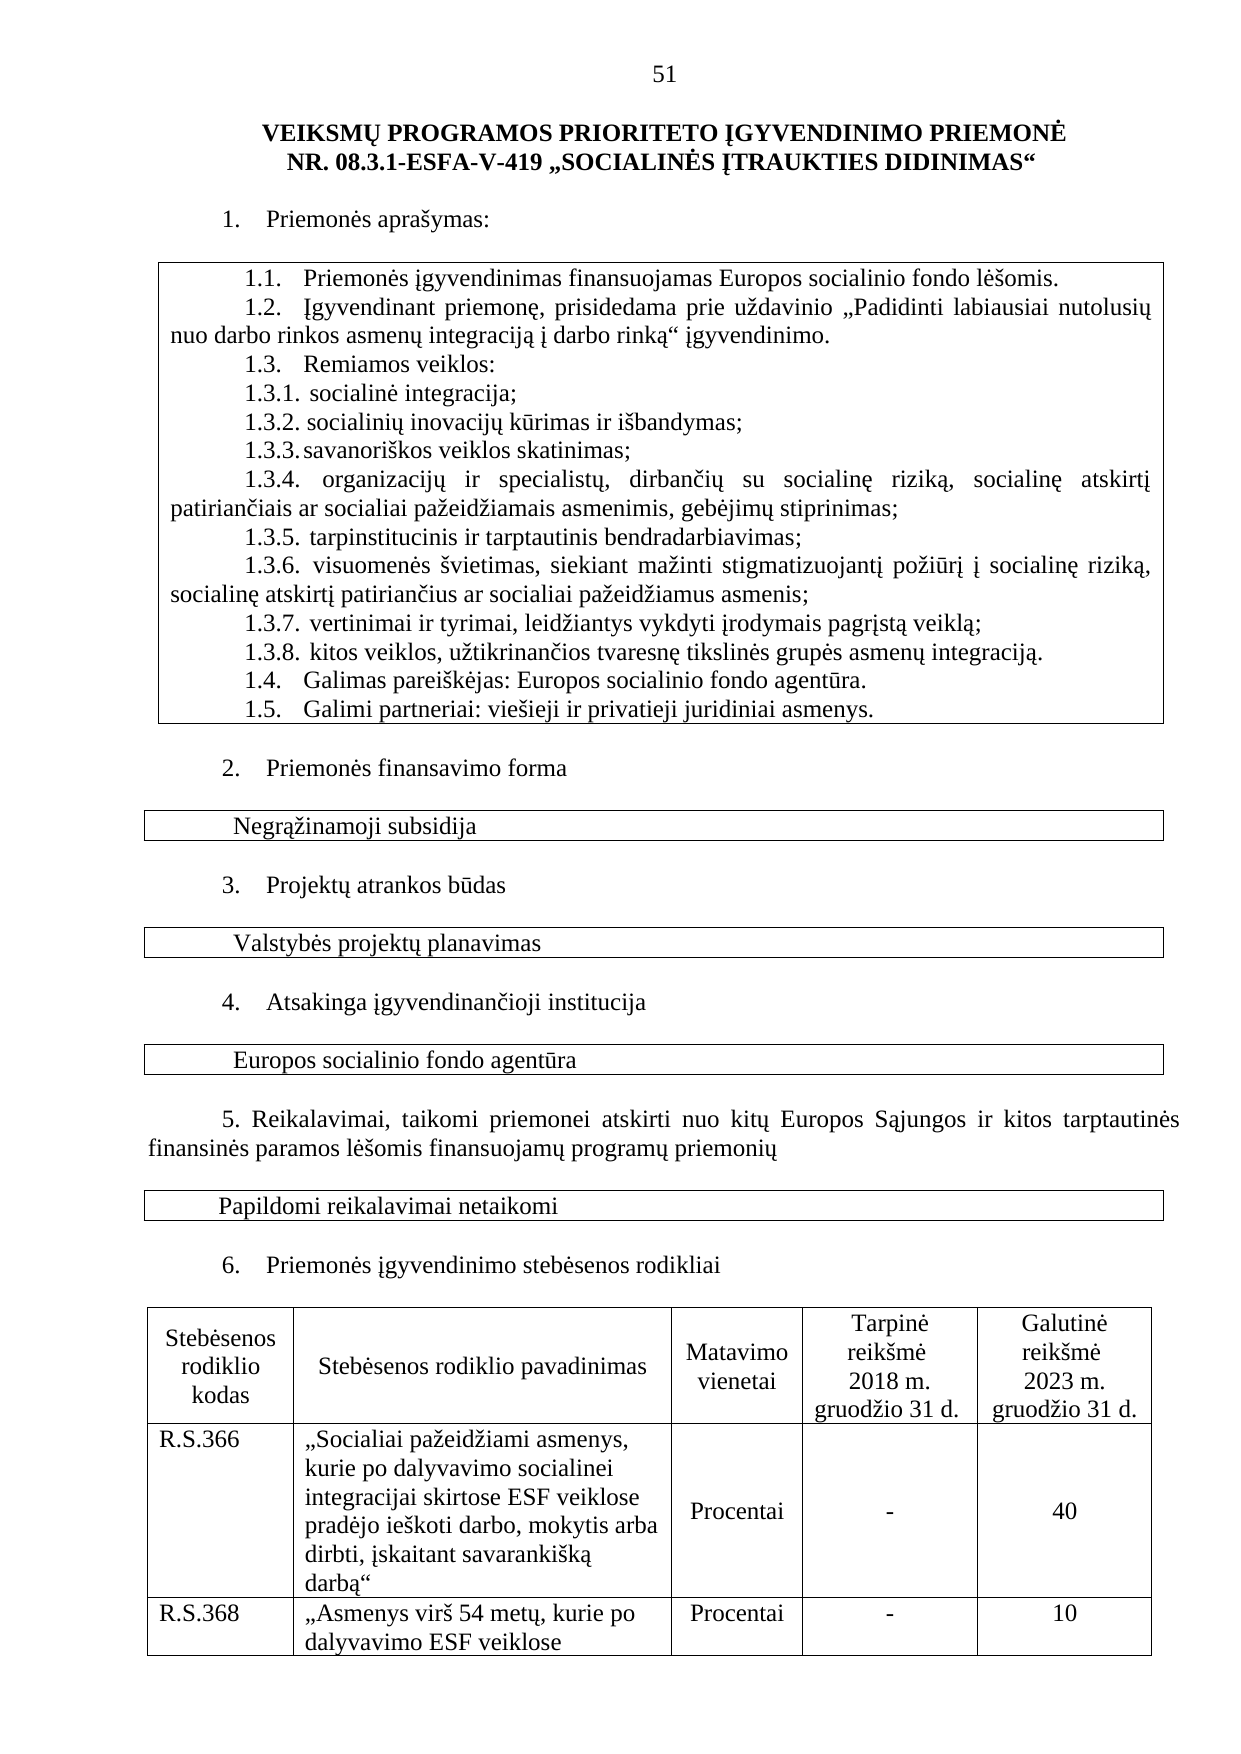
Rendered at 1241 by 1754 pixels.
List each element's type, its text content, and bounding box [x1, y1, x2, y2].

text 4. Atsakinga įgyvendinančioji institucija [148, 987, 1181, 1016]
table_cell Procentai [672, 1598, 802, 1655]
text 3. Projektų atrankos būdas [148, 870, 1181, 898]
table_header 1.1. Priemonės įgyvendinimas finansuojamas Europos socialinio fondo lėšomis. 1.2. Įgyvendinant priemonę, prisidedama prie uždavinio „Padidinti labiausiai nutolusių nuo darbo rinkos asmenų integraciją į darbo rinką“ įgyvendinimo. 1.3. Remiamos veiklos: 1.3.1. socialinė integracija; 1.3.2. socialinių inovacijų kūrimas ir išbandymas; 1.3.3. savanoriškos veiklos skatinimas; 1.3.4. organizacijų ir specialistų, dirbančių su socialinę riziką, socialinę atskirtį patiriančiais ar socialiai pažeidžiamais asmenimis, gebėjimų stiprinimas; 1.3.5. tarpinstitucinis ir tarptautinis bendradarbiavimas; 1.3.6. visuomenės švietimas, siekiant mažinti stigmatizuojantį požiūrį į socialinę riziką, socialinę atskirtį patiriančius ar socialiai pažeidžiamus asmenis; 1.3.7. vertinimai ir tyrimai, leidžiantys vykdyti įrodymais pagrįstą veiklą; 1.3.8. kitos veiklos, užtikrinančios tvaresnę tikslinės grupės asmenų integraciją. 1.4. Galimas pareiškėjas: Europos socialinio fondo agentūra. 1.5. Galimi partneriai: viešieji ir privatieji juridiniai asmenys. [159, 263, 1163, 723]
table_header Galutinė reikšmė 2023 m. gruodžio 31 d. [978, 1308, 1151, 1423]
table_cell - [803, 1424, 977, 1597]
table_cell - [803, 1598, 977, 1655]
table_cell R.S.366 [148, 1424, 293, 1597]
table_header Matavimo vienetai [672, 1308, 802, 1423]
text VEIKSMŲ PROGRAMOS PRIORITETO ĮGYVENDINIMO PRIEMONĖ NR. 08.3.1‑ESFA‑V‑419 „SOCIALINĖS ĮTRAUKTIES DIDINIMAS“ [148, 118, 1181, 176]
table_header Stebėsenos rodiklio pavadinimas [294, 1308, 671, 1423]
table_header Negrąžinamoji subsidija [145, 811, 1163, 840]
text 2. Priemonės finansavimo forma [148, 753, 1181, 781]
table_cell 10 [978, 1598, 1151, 1655]
text 1. Priemonės aprašymas: [148, 204, 1181, 233]
table_header Papildomi reikalavimai netaikomi [145, 1191, 1163, 1220]
table_cell R.S.368 [148, 1598, 293, 1655]
table_cell „Asmenys virš 54 metų, kurie po dalyvavimo ESF veiklose [294, 1598, 671, 1655]
table_header Valstybės projektų planavimas [145, 928, 1163, 957]
table_header Tarpinė reikšmė 2018 m. gruodžio 31 d. [803, 1308, 977, 1423]
table_header Europos socialinio fondo agentūra [145, 1045, 1163, 1074]
text 6. Priemonės įgyvendinimo stebėsenos rodikliai [148, 1250, 1181, 1278]
table_cell 40 [978, 1424, 1151, 1597]
text 5. Reikalavimai, taikomi priemonei atskirti nuo kitų Europos Sąjungos ir kitos tarptautinės finansinės paramos lėšomis finansuojamų programų priemonių [148, 1104, 1181, 1161]
table_header Stebėsenos rodiklio kodas [148, 1308, 293, 1423]
table_cell Procentai [672, 1424, 802, 1597]
table_cell „Socialiai pažeidžiami asmenys, kurie po dalyvavimo socialinei integracijai skirtose ESF veiklose pradėjo ieškoti darbo, mokytis arba dirbti, įskaitant savarankišką darbą“ [294, 1424, 671, 1597]
